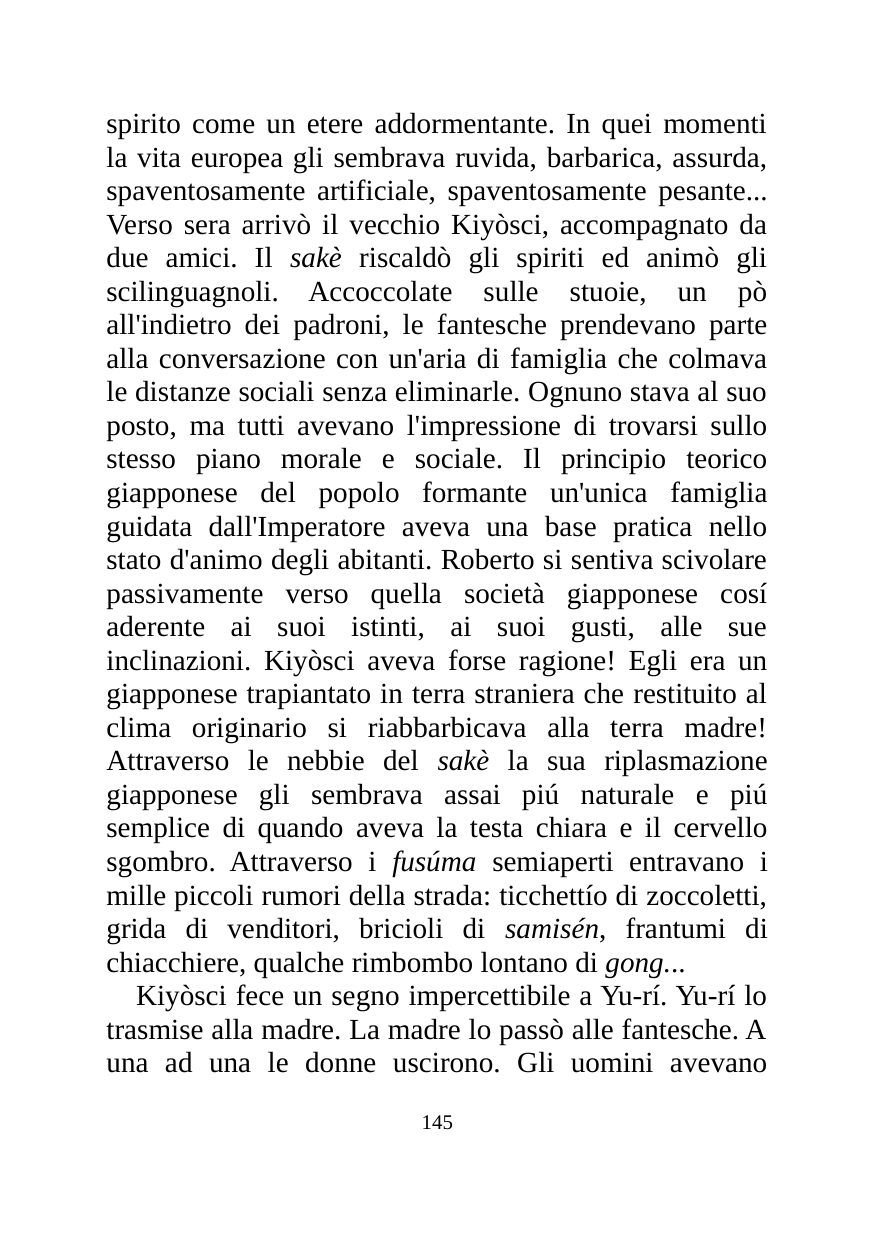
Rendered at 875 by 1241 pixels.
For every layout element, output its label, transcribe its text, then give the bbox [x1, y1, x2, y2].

text Kiyòsci fece un segno impercettibile a Yu-rí. Yu-rí lo trasmise alla madre. La madre lo passò alle fantesche. A una ad una le donne uscirono. Gli uomini avevano [106, 978, 768, 1079]
text spirito come un etere addormentante. In quei momenti la vita europea gli sembrava ruvida, barbarica, assurda, spaventosamente artificiale, spaventosamente pesante... Verso sera arrivò il vecchio Kiyòsci, accompagnato da due amici. Il sakè riscaldò gli spiriti ed animò gli scilinguagnoli. Accoccolate sulle stuoie, un pò all'indietro dei padroni, le fantesche prendevano parte alla conversazione con un'aria di famiglia che colmava le distanze sociali senza eliminarle. Ognuno stava al suo posto, ma tutti avevano l'impressione di trovarsi sullo stesso piano morale e sociale. Il principio teorico giapponese del popolo formante un'unica famiglia guidata dall'Imperatore aveva una base pratica nello stato d'animo degli abitanti. Roberto si sentiva scivolare passivamente verso quella società giapponese cosí aderente ai suoi istinti, ai suoi gusti, alle sue inclinazioni. Kiyòsci aveva forse ragione! Egli era un giapponese trapiantato in terra straniera che restituito al clima originario si riabbarbicava alla terra madre! Attraverso le nebbie del sakè la sua riplasmazione giapponese gli sembrava assai piú naturale e piú semplice di quando aveva la testa chiara e il cervello sgombro. Attraverso i fusúma semiaperti entravano i mille piccoli rumori della strada: ticchettío di zoccoletti, grida di venditori, bricioli di samisén, frantumi di chiacchiere, qualche rimbombo lontano di gong... [106, 106, 768, 978]
